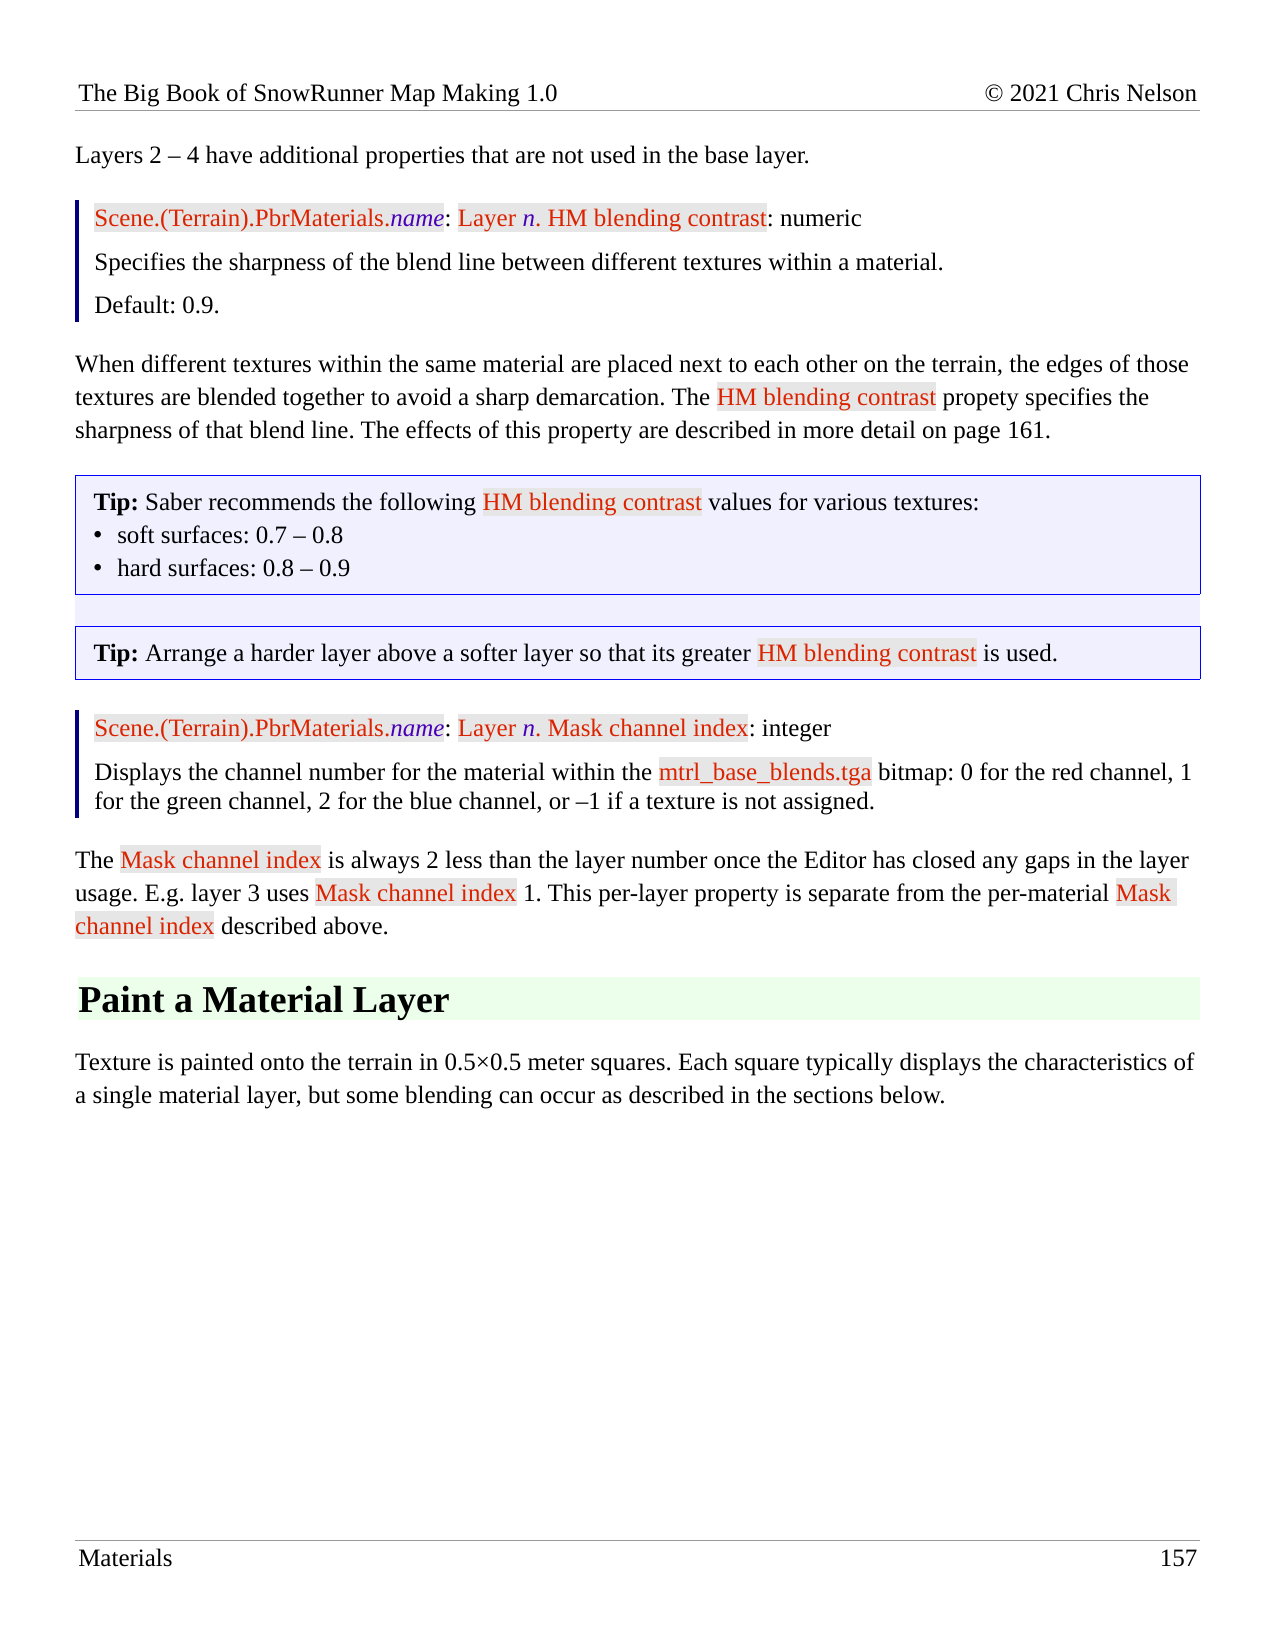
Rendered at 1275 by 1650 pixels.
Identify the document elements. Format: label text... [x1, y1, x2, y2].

subtitle Paint a Material Layer [78, 977, 1200, 1020]
list Arrange a harder layer above a softer layer so that its greater HM blending contrast is used. [76, 627, 1200, 679]
text Default: 0.9. [79, 287, 1200, 322]
text Layers 2 – 4 have additional properties that are not used in the base layer. [75, 140, 1200, 169]
text Scene.(Terrain).PbrMaterials.name: Layer n. HM blending contrast: numeric [79, 200, 1200, 232]
list Saber recommends the following HM blending contrast values for various textures: [76, 476, 1200, 508]
text Scene.(Terrain).PbrMaterials.name: Layer n. Mask channel index: integer [79, 710, 1200, 742]
text Texture is painted onto the terrain in 0.5×0.5 meter squares. Each square typically displays the characteristics of a single material layer, but some blending can occur as described in the sections below. [75, 1047, 1200, 1109]
list hard surfaces: 0.8 – 0.9 [76, 541, 1200, 594]
text Specifies the sharpness of the blend line between different textures within a material. [79, 244, 1200, 275]
text When different textures within the same material are placed next to each other on the terrain, the edges of those textures are blended together to avoid a sharp demarcation. The HM blending contrast propety specifies the sharpness of that blend line. The effects of this property are described in more detail on page 161. [75, 349, 1200, 444]
text Displays the channel number for the material within the mtrl_base_blends.tga bitmap: 0 for the red channel, 1 for the green channel, 2 for the blue channel, or –1 if a texture is not assigned. [79, 754, 1200, 818]
text The Mask channel index is always 2 less than the layer number once the Editor has closed any gaps in the layer usage. E.g. layer 3 uses Mask channel index 1. This per-layer property is separate from the per-material Mask channel index described above. [75, 845, 1200, 939]
list soft surfaces: 0.7 – 0.8 [76, 508, 1200, 541]
